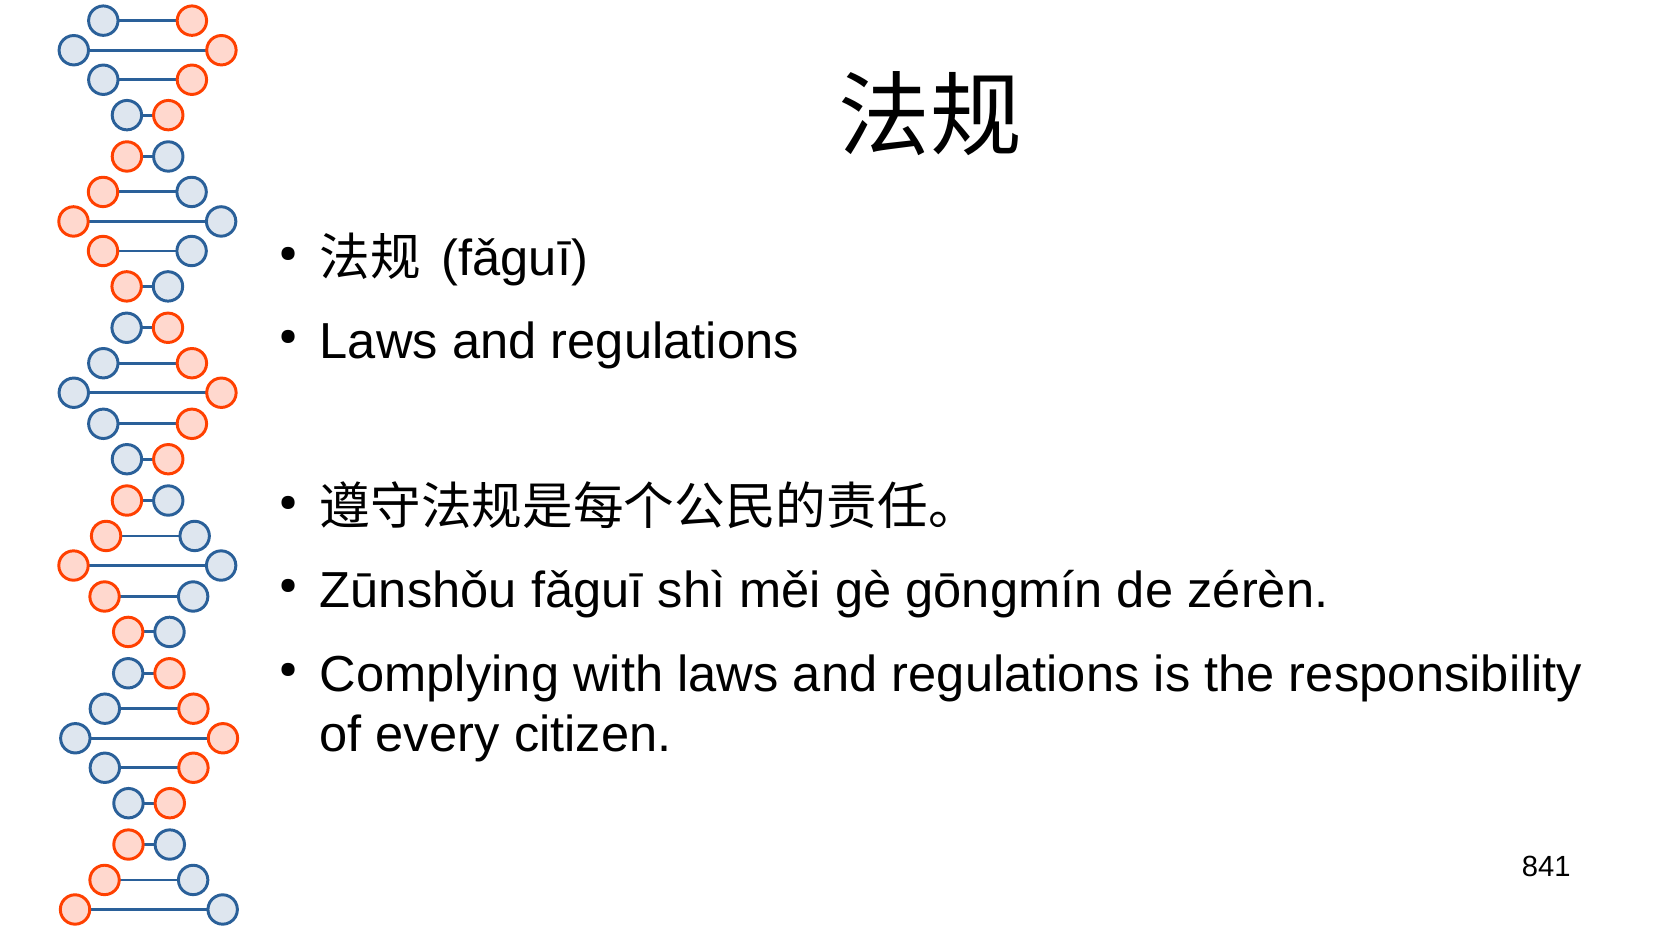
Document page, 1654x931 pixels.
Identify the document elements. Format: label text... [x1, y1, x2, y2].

title 法规 [265, 35, 1595, 189]
list 法规 (fǎguī) Laws and regulations 遵守法规是每个公民的责任。 Zūnshǒu fǎguī shì měi gè gōngmín de zérèn. Complying with laws and regulations is the responsibility of every citizen. [265, 224, 1595, 764]
